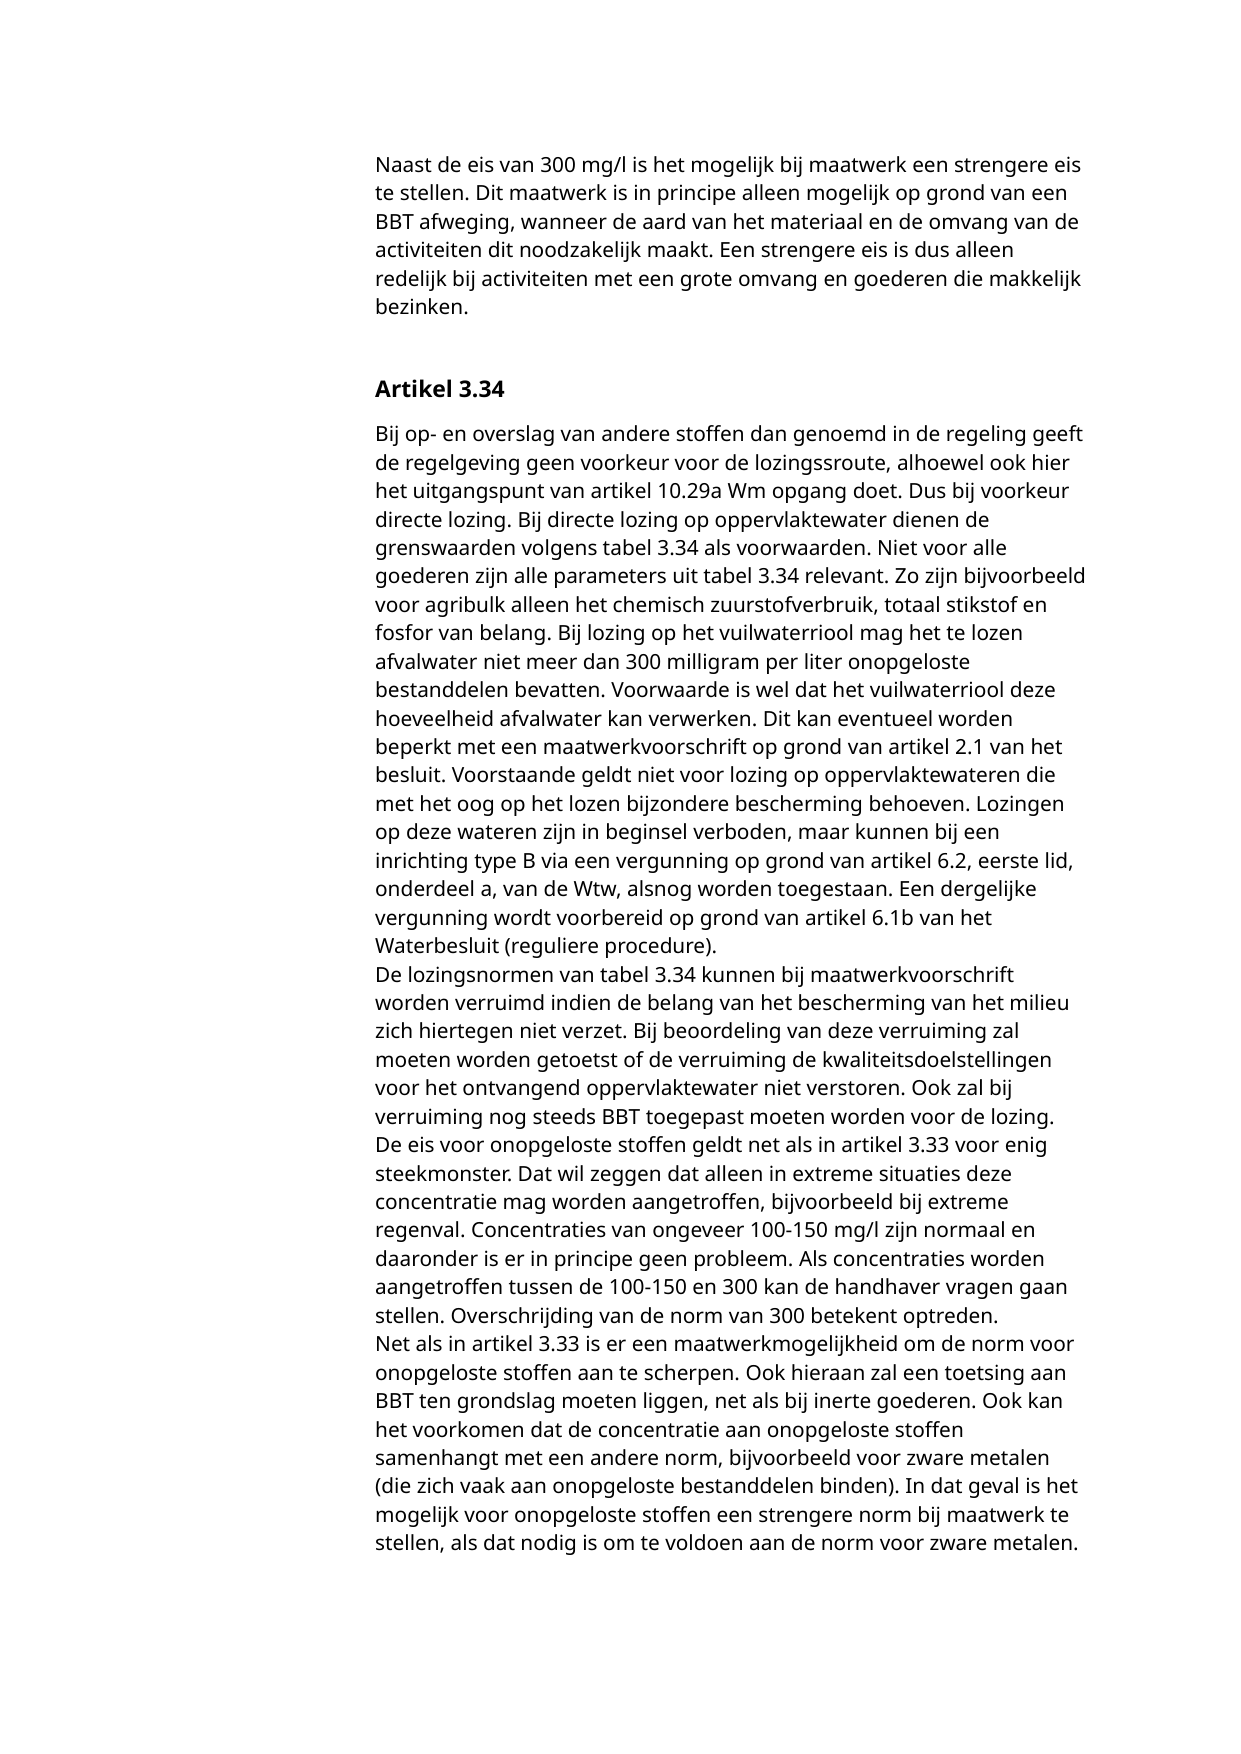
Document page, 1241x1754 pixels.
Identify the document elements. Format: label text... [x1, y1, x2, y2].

text Bij op- en overslag van andere stoffen dan genoemd in de regeling geeft de regelgeving geen voorkeur voor de lozingssroute, alhoewel ook hier het uitgangspunt van artikel 10.29a Wm opgang doet. Dus bij voorkeur directe lozing. Bij directe lozing op oppervlaktewater dienen de grenswaarden volgens tabel 3.34 als voorwaarden. Niet voor alle goederen zijn alle parameters uit tabel 3.34 relevant. Zo zijn bijvoorbeeld voor agribulk alleen het chemisch zuurstofverbruik, totaal stikstof en fosfor van belang. Bij lozing op het vuilwaterriool mag het te lozen afvalwater niet meer dan 300 milligram per liter onopgeloste bestanddelen bevatten. Voorwaarde is wel dat het vuilwaterriool deze hoeveelheid afvalwater kan verwerken. Dit kan eventueel worden beperkt met een maatwerkvoorschrift op grond van artikel 2.1 van het besluit. Voorstaande geldt niet voor lozing op oppervlaktewateren die met het oog op het lozen bijzondere bescherming behoeven. Lozingen op deze wateren zijn in beginsel verboden, maar kunnen bij een inrichting type B via een vergunning op grond van artikel 6.2, eerste lid, onderdeel a, van de Wtw, alsnog worden toegestaan. Een dergelijke vergunning wordt voorbereid op grond van artikel 6.1b van het Waterbesluit (reguliere procedure). [375, 419, 1090, 960]
text Net als in artikel 3.33 is er een maatwerkmogelijkheid om de norm voor onopgeloste stoffen aan te scherpen. Ook hieraan zal een toetsing aan BBT ten grondslag moeten liggen, net als bij inerte goederen. Ook kan het voorkomen dat de concentratie aan onopgeloste stoffen samenhangt met een andere norm, bijvoorbeeld voor zware metalen (die zich vaak aan onopgeloste bestanddelen binden). In dat geval is het mogelijk voor onopgeloste stoffen een strengere norm bij maatwerk te stellen, als dat nodig is om te voldoen aan de norm voor zware metalen. [375, 1329, 1090, 1557]
subtitle Artikel 3.34 [375, 373, 1090, 404]
text Naast de eis van 300 mg/l is het mogelijk bij maatwerk een strengere eis te stellen. Dit maatwerk is in principe alleen mogelijk op grond van een BBT afweging, wanneer de aard van het materiaal en de omvang van de activiteiten dit noodzakelijk maakt. Een strengere eis is dus alleen redelijk bij activiteiten met een grote omvang en goederen die makkelijk bezinken. [375, 150, 1090, 321]
text De lozingsnormen van tabel 3.34 kunnen bij maatwerkvoorschrift worden verruimd indien de belang van het bescherming van het milieu zich hiertegen niet verzet. Bij beoordeling van deze verruiming zal moeten worden getoetst of de verruiming de kwaliteitsdoelstellingen voor het ontvangend oppervlaktewater niet verstoren. Ook zal bij verruiming nog steeds BBT toegepast moeten worden voor de lozing. [375, 960, 1090, 1130]
text De eis voor onopgeloste stoffen geldt net als in artikel 3.33 voor enig steekmonster. Dat wil zeggen dat alleen in extreme situaties deze concentratie mag worden aangetroffen, bijvoorbeeld bij extreme regenval. Concentraties van ongeveer 100-150 mg/l zijn normaal en daaronder is er in principe geen probleem. Als concentraties worden aangetroffen tussen de 100-150 en 300 kan de handhaver vragen gaan stellen. Overschrijding van de norm van 300 betekent optreden. [375, 1130, 1090, 1329]
